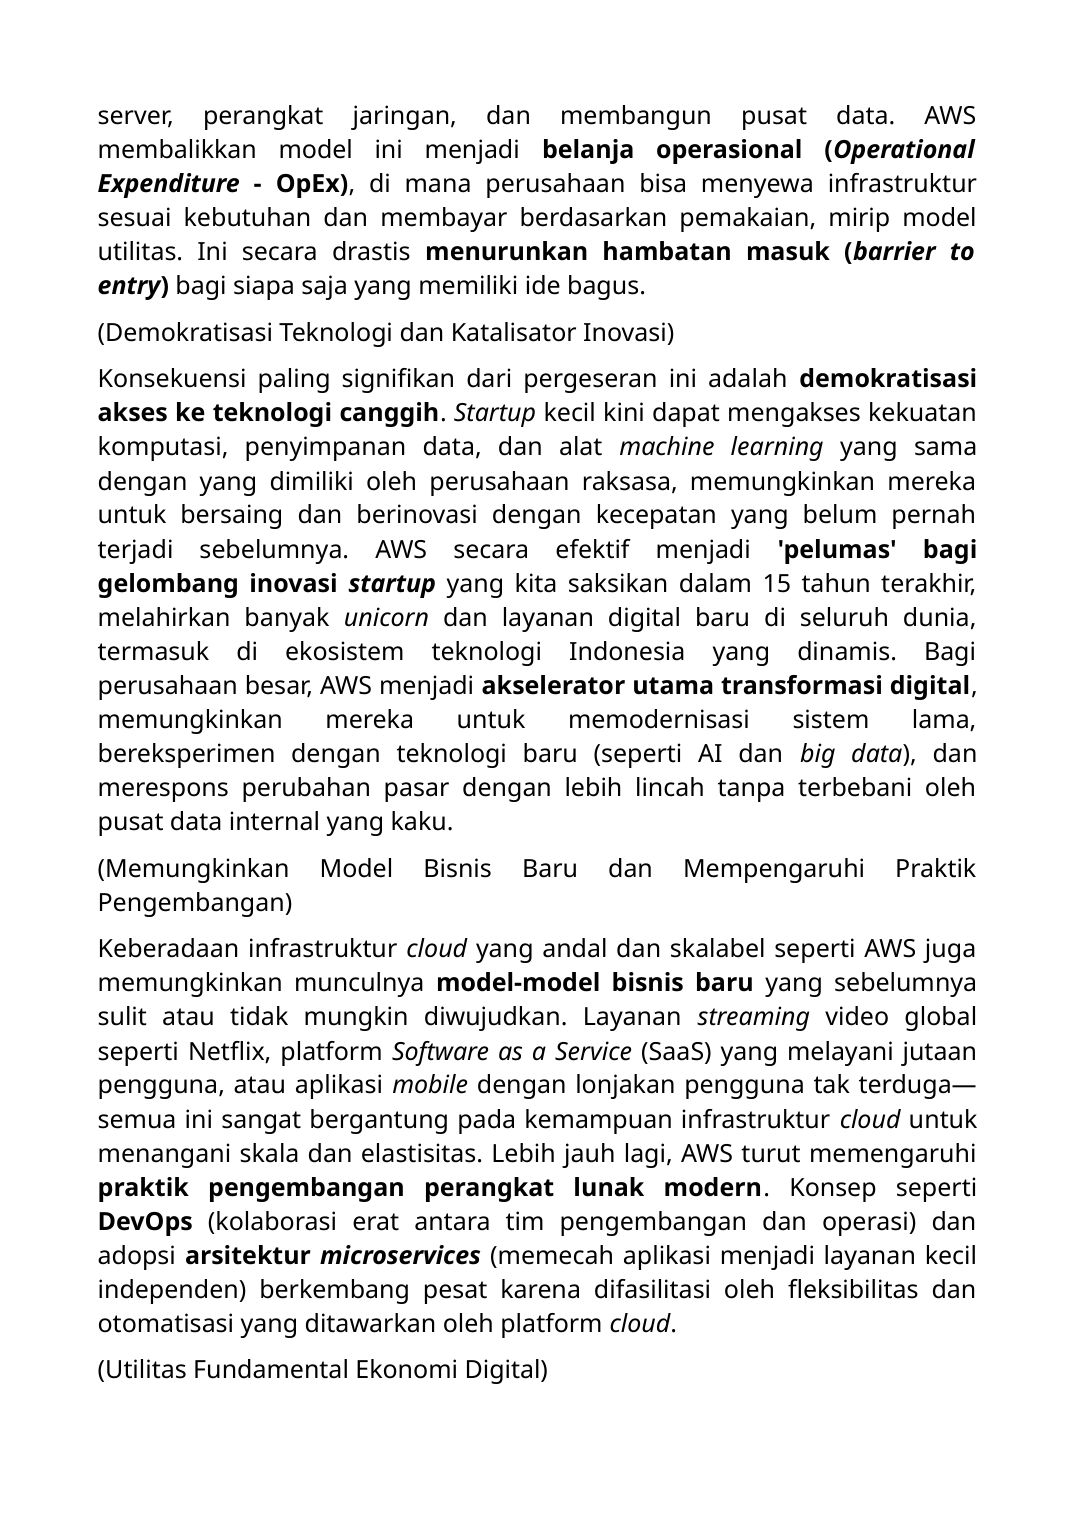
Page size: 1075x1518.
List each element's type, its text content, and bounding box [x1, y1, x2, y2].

text server, perangkat jaringan, dan membangun pusat data. AWS membalikkan model ini menjadi belanja operasional (Operational Expenditure - OpEx), di mana perusahaan bisa menyewa infrastruktur sesuai kebutuhan dan membayar berdasarkan pemakaian, mirip model utilitas. Ini secara drastis menurunkan hambatan masuk (barrier to entry) bagi siapa saja yang memiliki ide bagus. [97, 97, 977, 302]
text (Utilitas Fundamental Ekonomi Digital) [97, 1352, 977, 1386]
text Konsekuensi paling signifikan dari pergeseran ini adalah demokratisasi akses ke teknologi canggih. Startup kecil kini dapat mengakses kekuatan komputasi, penyimpanan data, dan alat machine learning yang sama dengan yang dimiliki oleh perusahaan raksasa, memungkinkan mereka untuk bersaing dan berinovasi dengan kecepatan yang belum pernah terjadi sebelumnya. AWS secara efektif menjadi 'pelumas' bagi gelombang inovasi startup yang kita saksikan dalam 15 tahun terakhir, melahirkan banyak unicorn dan layanan digital baru di seluruh dunia, termasuk di ekosistem teknologi Indonesia yang dinamis. Bagi perusahaan besar, AWS menjadi akselerator utama transformasi digital, memungkinkan mereka untuk memodernisasi sistem lama, bereksperimen dengan teknologi baru (seperti AI dan big data), dan merespons perubahan pasar dengan lebih lincah tanpa terbebani oleh pusat data internal yang kaku. [97, 361, 977, 838]
text (Memungkinkan Model Bisnis Baru dan Mempengaruhi Praktik Pengembangan) [97, 850, 977, 918]
text (Demokratisasi Teknologi dan Katalisator Inovasi) [97, 314, 977, 348]
text Keberadaan infrastruktur cloud yang andal dan skalabel seperti AWS juga memungkinkan munculnya model-model bisnis baru yang sebelumnya sulit atau tidak mungkin diwujudkan. Layanan streaming video global seperti Netflix, platform Software as a Service (SaaS) yang melayani jutaan pengguna, atau aplikasi mobile dengan lonjakan pengguna tak terduga—semua ini sangat bergantung pada kemampuan infrastruktur cloud untuk menangani skala dan elastisitas. Lebih jauh lagi, AWS turut memengaruhi praktik pengembangan perangkat lunak modern. Konsep seperti DevOps (kolaborasi erat antara tim pengembangan dan operasi) dan adopsi arsitektur microservices (memecah aplikasi menjadi layanan kecil independen) berkembang pesat karena difasilitasi oleh fleksibilitas dan otomatisasi yang ditawarkan oleh platform cloud. [97, 931, 977, 1340]
